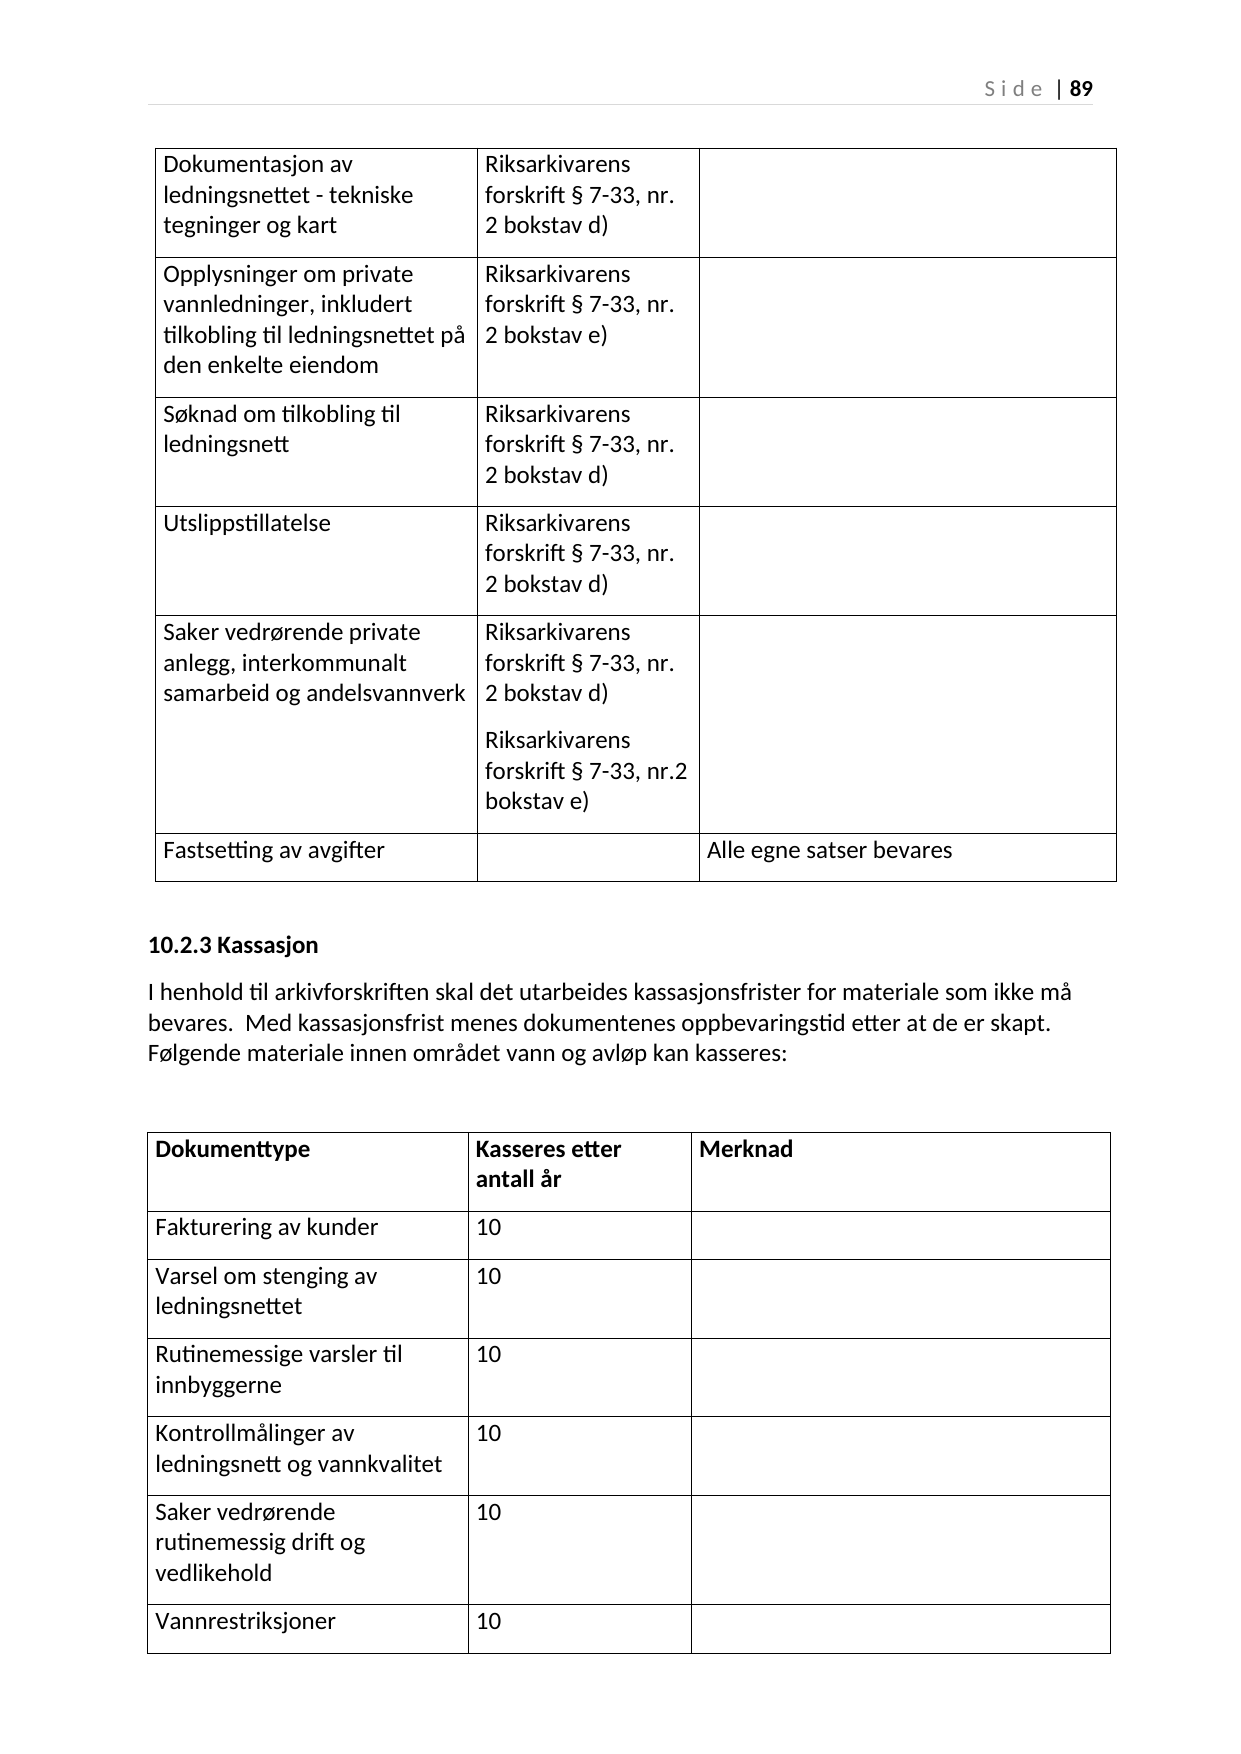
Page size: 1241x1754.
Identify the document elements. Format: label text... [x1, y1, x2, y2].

text 10.2.3 Kassasjon [148, 929, 1093, 960]
table_cell Riksarkivarens forskrift § 7-33, nr. 2 bokstav d) [478, 507, 699, 615]
text I henhold til arkivforskriften skal det utarbeides kassasjonsfrister for materiale som ikke må bevares. Med kassasjonsfrist menes dokumentenes oppbevaringstid etter at de er skapt. Følgende materiale innen området vann og avløp kan kasseres: [148, 976, 1093, 1068]
table_header Merknad [692, 1133, 1110, 1211]
table_cell [700, 398, 1116, 506]
table_cell 10 [469, 1496, 691, 1604]
table_cell [700, 616, 1116, 833]
table_cell [478, 834, 699, 881]
table_cell Opplysninger om private vannledninger, inkludert tilkobling til ledningsnettet på den enkelte eiendom [156, 258, 477, 397]
table_header Kasseres etter antall år [469, 1133, 691, 1211]
table_cell [692, 1260, 1110, 1337]
table_cell [700, 507, 1116, 615]
table_cell Saker vedrørende private anlegg, interkommunalt samarbeid og andelsvannverk [156, 616, 477, 833]
table_cell [700, 258, 1116, 397]
table_cell Vannrestriksjoner [148, 1605, 468, 1652]
table_header Dokumenttype [148, 1133, 468, 1211]
table_cell Varsel om stenging av ledningsnettet [148, 1260, 468, 1337]
table_cell Alle egne satser bevares [700, 834, 1116, 881]
table_cell Kontrollmålinger av ledningsnett og vannkvalitet [148, 1417, 468, 1495]
table_cell Fakturering av kunder [148, 1212, 468, 1259]
table_cell Riksarkivarens forskrift § 7-33, nr. 2 bokstav d) [478, 149, 699, 257]
table_cell 10 [469, 1339, 691, 1416]
table_cell [700, 149, 1116, 257]
table_cell Dokumentasjon av ledningsnettet - tekniske tegninger og kart [156, 149, 477, 257]
table_cell Riksarkivarens forskrift § 7-33, nr. 2 bokstav e) [478, 258, 699, 397]
table_cell [692, 1496, 1110, 1604]
table_cell Riksarkivarens forskrift § 7-33, nr. 2 bokstav d) Riksarkivarens forskrift § 7-33, nr.2 bokstav e) [478, 616, 699, 833]
table_cell [692, 1417, 1110, 1495]
table_cell [692, 1605, 1110, 1652]
table_cell 10 [469, 1260, 691, 1337]
table_cell Riksarkivarens forskrift § 7-33, nr. 2 bokstav d) [478, 398, 699, 506]
table_cell Saker vedrørende rutinemessig drift og vedlikehold [148, 1496, 468, 1604]
table_cell 10 [469, 1212, 691, 1259]
table_cell 10 [469, 1417, 691, 1495]
table_cell [692, 1339, 1110, 1416]
table_cell 10 [469, 1605, 691, 1652]
table_cell Fastsetting av avgifter [156, 834, 477, 881]
table_cell Rutinemessige varsler til innbyggerne [148, 1339, 468, 1416]
table_cell [692, 1212, 1110, 1259]
table_cell Utslippstillatelse [156, 507, 477, 615]
table_cell Søknad om tilkobling til ledningsnett [156, 398, 477, 506]
